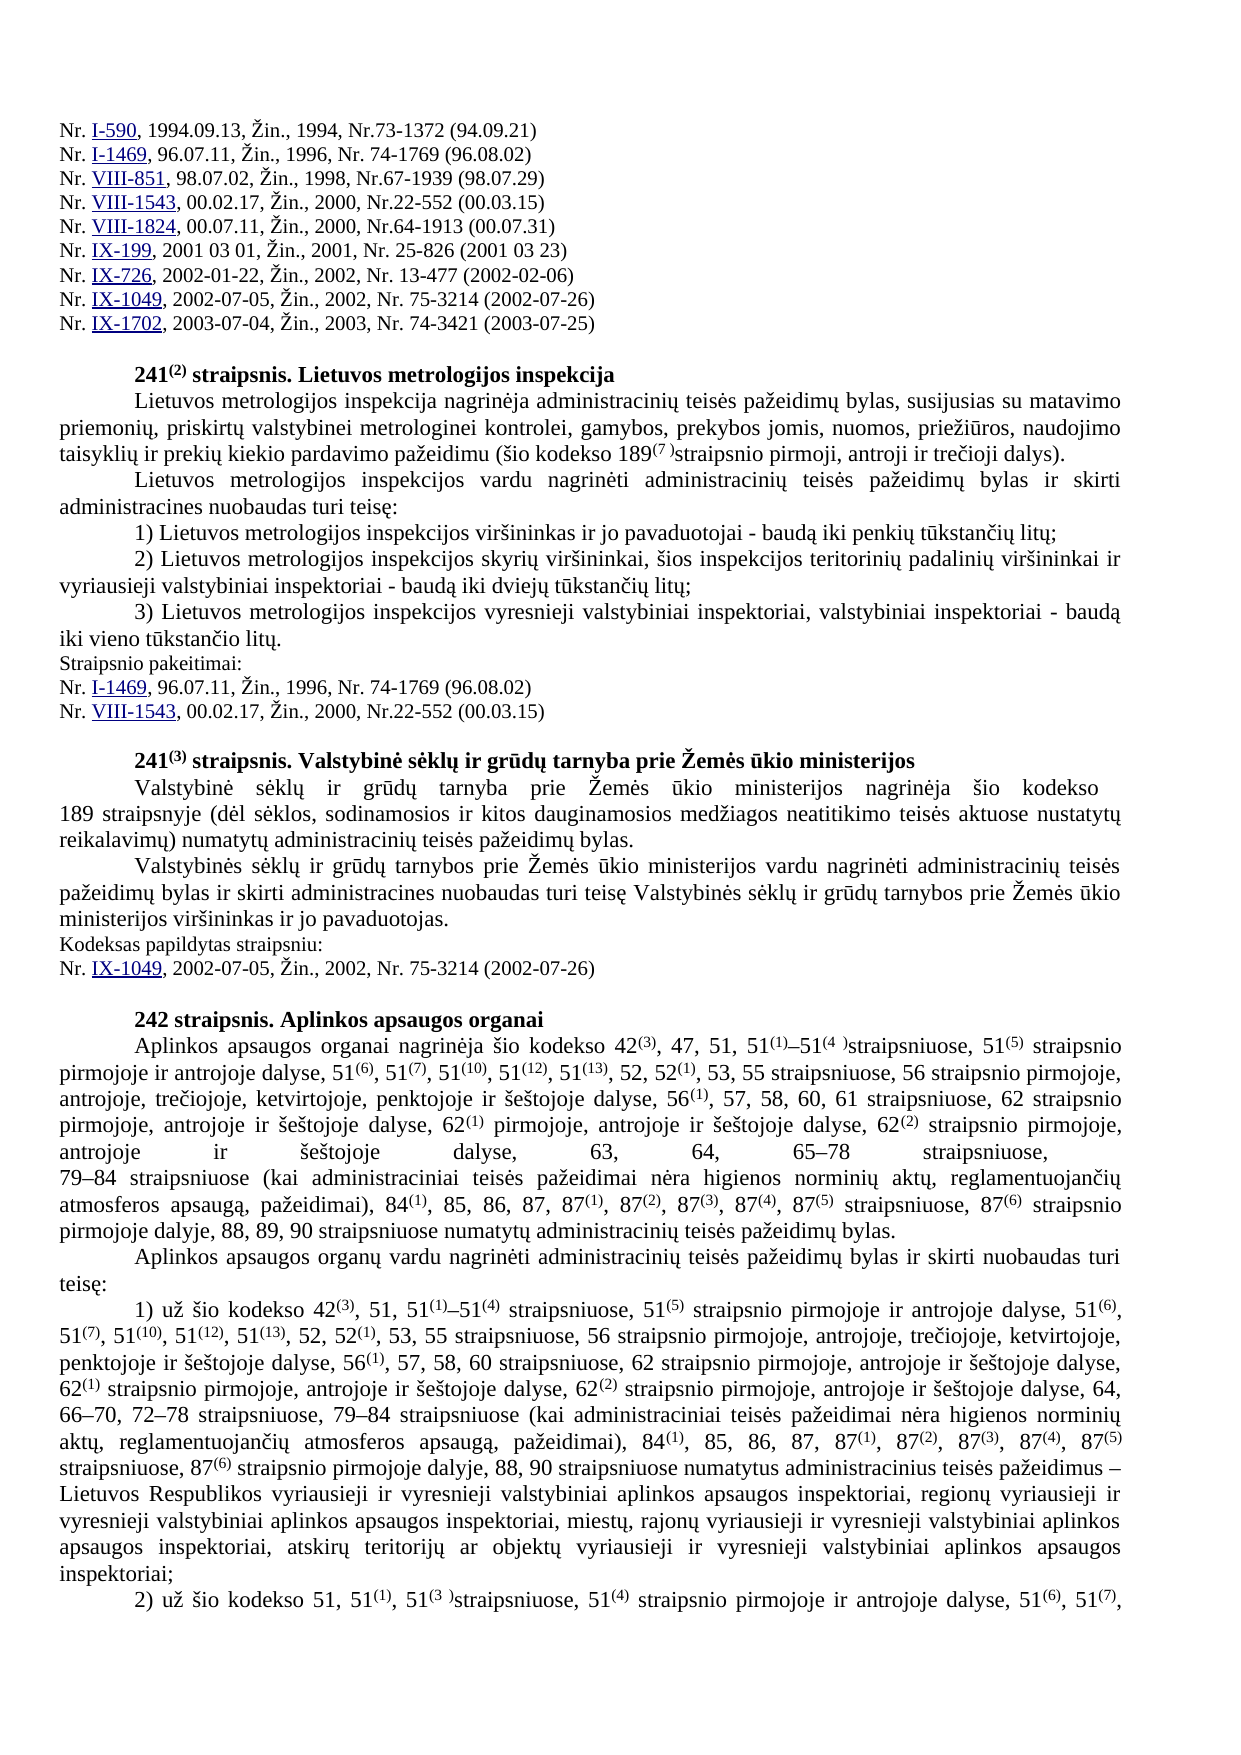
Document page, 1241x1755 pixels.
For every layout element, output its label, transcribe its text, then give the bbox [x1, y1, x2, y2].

text Nr. IX-1049, 2002-07-05, Žin., 2002, Nr. 75-3214 (2002-07-26) [59, 956, 1122, 980]
text Nr. VIII-1543, 00.02.17, Žin., 2000, Nr.22-552 (00.03.15) [59, 190, 1122, 214]
text Nr. IX-1049, 2002-07-05, Žin., 2002, Nr. 75-3214 (2002-07-26) [59, 287, 1122, 311]
text Nr. IX-199, 2001 03 01, Žin., 2001, Nr. 25-826 (2001 03 23) [59, 238, 1122, 262]
text 3) Lietuvos metrologijos inspekcijos vyresnieji valstybiniai inspektoriai, valstybiniai inspektoriai - baudą iki vieno tūkstančio litų. [59, 598, 1122, 651]
text 1) Lietuvos metrologijos inspekcijos viršininkas ir jo pavaduotojai - baudą iki penkių tūkstančių litų; [59, 519, 1122, 546]
text Nr. I-1469, 96.07.11, Žin., 1996, Nr. 74-1769 (96.08.02) [59, 142, 1122, 166]
text Nr. VIII-851, 98.07.02, Žin., 1998, Nr.67-1939 (98.07.29) [59, 166, 1122, 190]
text Aplinkos apsaugos organai nagrinėja šio kodekso 42(3), 47, 51, 51(1)–51(4 )straipsniuose, 51(5) straipsnio pirmojoje ir antrojoje dalyse, 51(6), 51(7), 51(10), 51(12), 51(13), 52, 52(1), 53, 55 straipsniuose, 56 straipsnio pirmojoje, antrojoje, trečiojoje, ketvirtojoje, penktojoje ir šeštojoje dalyse, 56(1), 57, 58, 60, 61 straipsniuose, 62 straipsnio pirmojoje, antrojoje ir šeštojoje dalyse, 62(1) pirmojoje, antrojoje ir šeštojoje dalyse, 62(2) straipsnio pirmojoje, antrojoje ir šeštojoje dalyse, 63, 64, 65–78 straipsniuose, 79–84 straipsniuose (kai administraciniai teisės pažeidimai nėra higienos norminių aktų, reglamentuojančių atmosferos apsaugą, pažeidimai), 84(1), 85, 86, 87, 87(1), 87(2), 87(3), 87(4), 87(5) straipsniuose, 87(6) straipsnio pirmojoje dalyje, 88, 89, 90 straipsniuose numatytų administracinių teisės pažeidimų bylas. [59, 1032, 1122, 1243]
text Valstybinė sėklų ir grūdų tarnyba prie Žemės ūkio ministerijos nagrinėja šio kodekso 189 straipsnyje (dėl sėklos, sodinamosios ir kitos dauginamosios medžiagos neatitikimo teisės aktuose nustatytų reikalavimų) numatytų administracinių teisės pažeidimų bylas. [59, 773, 1122, 853]
text 1) už šio kodekso 42(3), 51, 51(1)–51(4) straipsniuose, 51(5) straipsnio pirmojoje ir antrojoje dalyse, 51(6), 51(7), 51(10), 51(12), 51(13), 52, 52(1), 53, 55 straipsniuose, 56 straipsnio pirmojoje, antrojoje, trečiojoje, ketvirtojoje, penktojoje ir šeštojoje dalyse, 56(1), 57, 58, 60 straipsniuose, 62 straipsnio pirmojoje, antrojoje ir šeštojoje dalyse, 62(1) straipsnio pirmojoje, antrojoje ir šeštojoje dalyse, 62(2) straipsnio pirmojoje, antrojoje ir šeštojoje dalyse, 64, 66–70, 72–78 straipsniuose, 79–84 straipsniuose (kai administraciniai teisės pažeidimai nėra higienos norminių aktų, reglamentuojančių atmosferos apsaugą, pažeidimai), 84(1), 85, 86, 87, 87(1), 87(2), 87(3), 87(4), 87(5) straipsniuose, 87(6) straipsnio pirmojoje dalyje, 88, 90 straipsniuose numatytus administracinius teisės pažeidimus – Lietuvos Respublikos vyriausieji ir vyresnieji valstybiniai aplinkos apsaugos inspektoriai, regionų vyriausieji ir vyresnieji valstybiniai aplinkos apsaugos inspektoriai, miestų, rajonų vyriausieji ir vyresnieji valstybiniai aplinkos apsaugos inspektoriai, atskirų teritorijų ar objektų vyriausieji ir vyresnieji valstybiniai aplinkos apsaugos inspektoriai; [59, 1296, 1122, 1586]
text Nr. I-1469, 96.07.11, Žin., 1996, Nr. 74-1769 (96.08.02) [59, 675, 1122, 699]
text 241(2) straipsnis. Lietuvos metrologijos inspekcija [59, 361, 1122, 387]
text Valstybinės sėklų ir grūdų tarnybos prie Žemės ūkio ministerijos vardu nagrinėti administracinių teisės pažeidimų bylas ir skirti administracines nuobaudas turi teisę Valstybinės sėklų ir grūdų tarnybos prie Žemės ūkio ministerijos viršininkas ir jo pavaduotojas. [59, 853, 1122, 932]
text 242 straipsnis. Aplinkos apsaugos organai [59, 1006, 1122, 1032]
text Lietuvos metrologijos inspekcija nagrinėja administracinių teisės pažeidimų bylas, susijusias su matavimo priemonių, priskirtų valstybinei metrologinei kontrolei, gamybos, prekybos jomis, nuomos, priežiūros, naudojimo taisyklių ir prekių kiekio pardavimo pažeidimu (šio kodekso 189(7 )straipsnio pirmoji, antroji ir trečioji dalys). [59, 387, 1122, 466]
text Nr. VIII-1824, 00.07.11, Žin., 2000, Nr.64-1913 (00.07.31) [59, 214, 1122, 238]
text Straipsnio pakeitimai: [59, 651, 1122, 675]
text Lietuvos metrologijos inspekcijos vardu nagrinėti administracinių teisės pažeidimų bylas ir skirti administracines nuobaudas turi teisę: [59, 466, 1122, 519]
text Aplinkos apsaugos organų vardu nagrinėti administracinių teisės pažeidimų bylas ir skirti nuobaudas turi teisę: [59, 1243, 1122, 1296]
text 241(3) straipsnis. Valstybinė sėklų ir grūdų tarnyba prie Žemės ūkio ministerijos [134, 747, 1122, 773]
text 2) Lietuvos metrologijos inspekcijos skyrių viršininkai, šios inspekcijos teritorinių padalinių viršininkai ir vyriausieji valstybiniai inspektoriai - baudą iki dviejų tūkstančių litų; [59, 546, 1122, 598]
text 2) už šio kodekso 51, 51(1), 51(3 )straipsniuose, 51(4) straipsnio pirmojoje ir antrojoje dalyse, 51(6), 51(7), [59, 1586, 1122, 1612]
text Nr. IX-1702, 2003-07-04, Žin., 2003, Nr. 74-3421 (2003-07-25) [59, 311, 1122, 335]
text Nr. IX-726, 2002-01-22, Žin., 2002, Nr. 13-477 (2002-02-06) [59, 262, 1122, 287]
text Nr. VIII-1543, 00.02.17, Žin., 2000, Nr.22-552 (00.03.15) [59, 699, 1122, 723]
text Nr. I-590, 1994.09.13, Žin., 1994, Nr.73-1372 (94.09.21) [59, 118, 1122, 142]
text Kodeksas papildytas straipsniu: [59, 932, 1122, 956]
